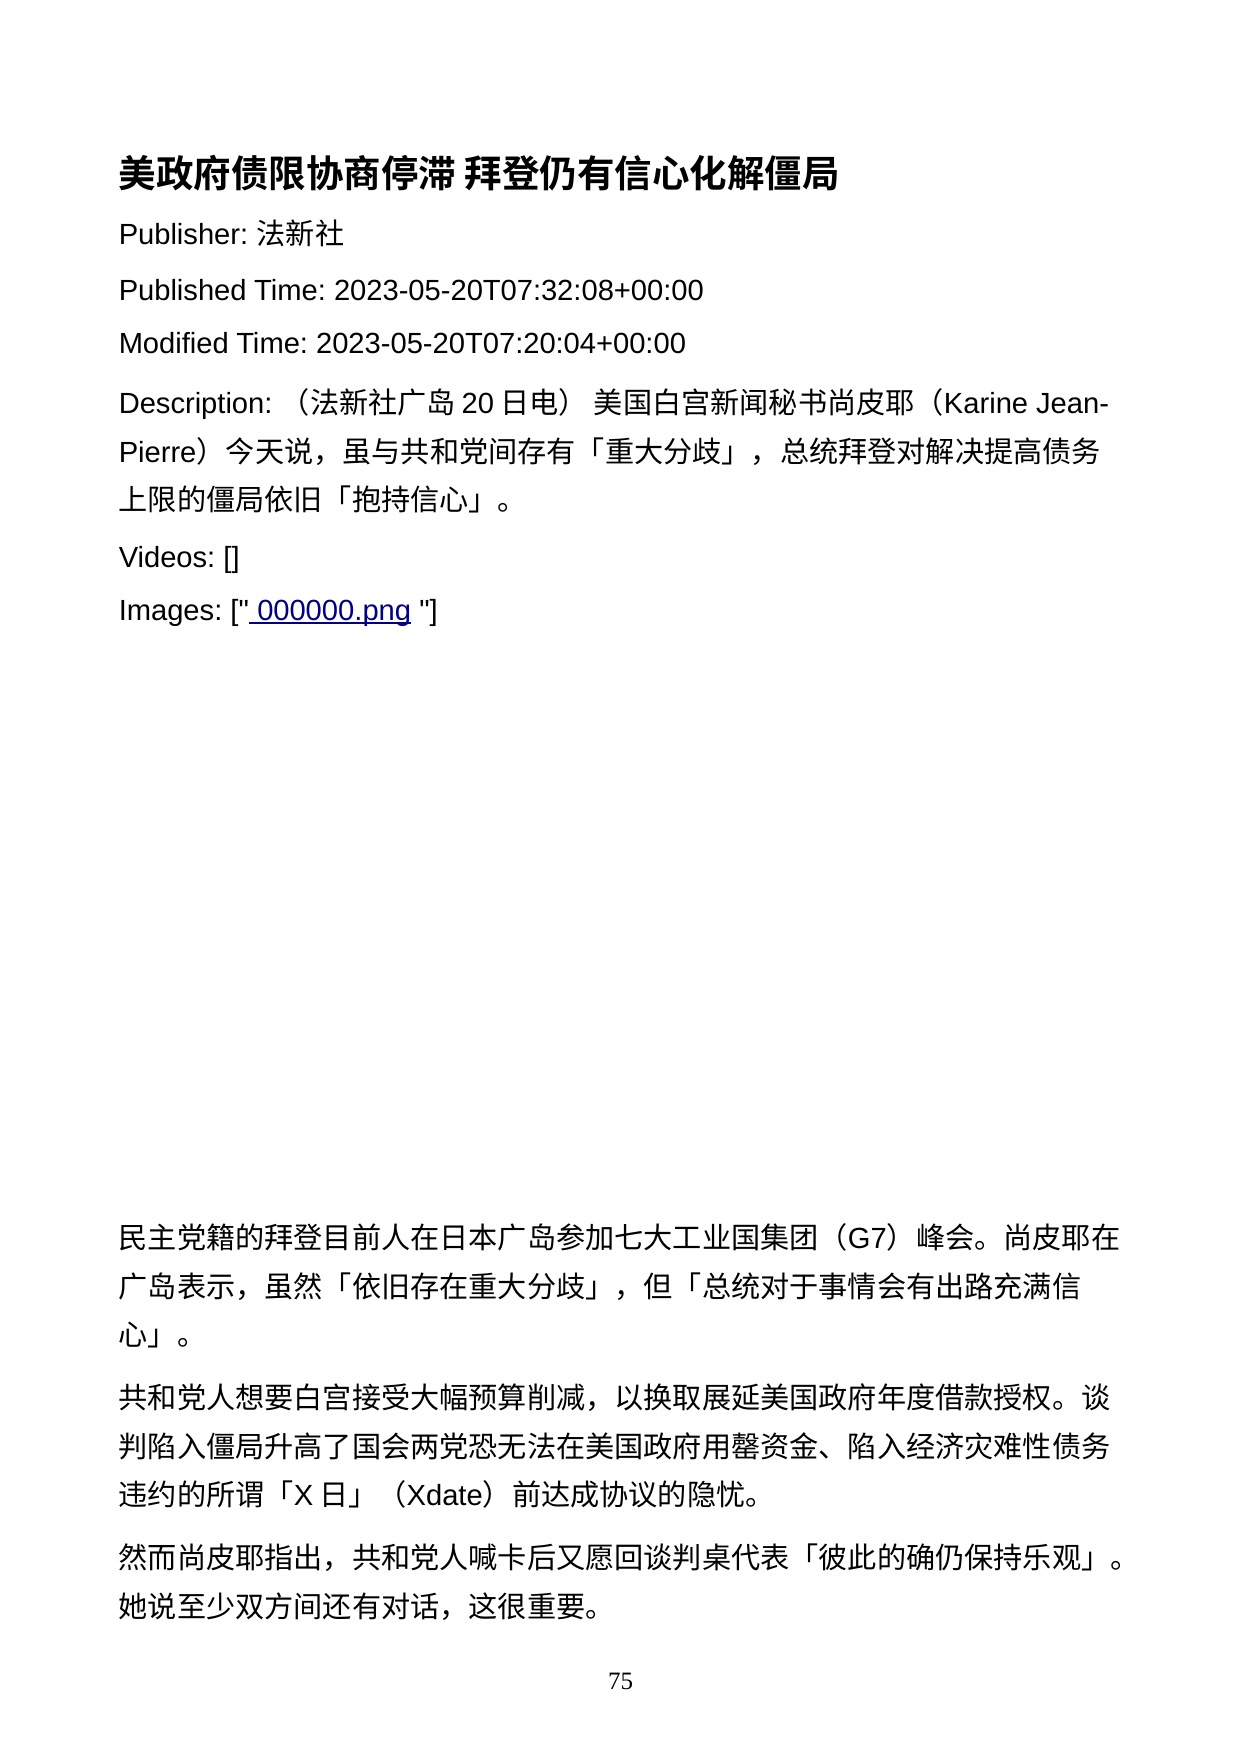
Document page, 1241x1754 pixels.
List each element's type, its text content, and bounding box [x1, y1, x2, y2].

text Images: [" 000000.png "] [118, 593, 1122, 627]
text 民主党籍的拜登目前人在日本广岛参加七大工业国集团（G7）峰会。尚皮耶在广岛表示，虽然「依旧存在重大分歧」，但「总统对于事情会有出路充满信心」。 [118, 1214, 1122, 1354]
text Modified Time: 2023-05-20T07:20:04+00:00 [118, 327, 1122, 360]
text Videos: [] [118, 540, 1122, 573]
text 然而尚皮耶指出，共和党人喊卡后又愿回谈判桌代表「彼此的确仍保持乐观」。她说至少双方间还有对话，这很重要。 [118, 1535, 1122, 1626]
text Publisher: 法新社 [118, 210, 1122, 253]
text Published Time: 2023-05-20T07:32:08+00:00 [118, 273, 1122, 307]
subtitle 美政府债限协商停滞 拜登仍有信心化解僵局 [118, 143, 1122, 198]
text 共和党人想要白宫接受大幅预算削减，以换取展延美国政府年度借款授权。谈判陷入僵局升高了国会两党恐无法在美国政府用罄资金、陷入经济灾难性债务违约的所谓「X日」（Xdate）前达成协议的隐忧。 [118, 1375, 1122, 1514]
text Description: （法新社广岛20日电） 美国白宫新闻秘书尚皮耶（Karine Jean-Pierre）今天说，虽与共和党间存有「重大分歧」，总统拜登对解决提高债务上限的僵局依旧「抱持信心」。 [118, 380, 1122, 519]
